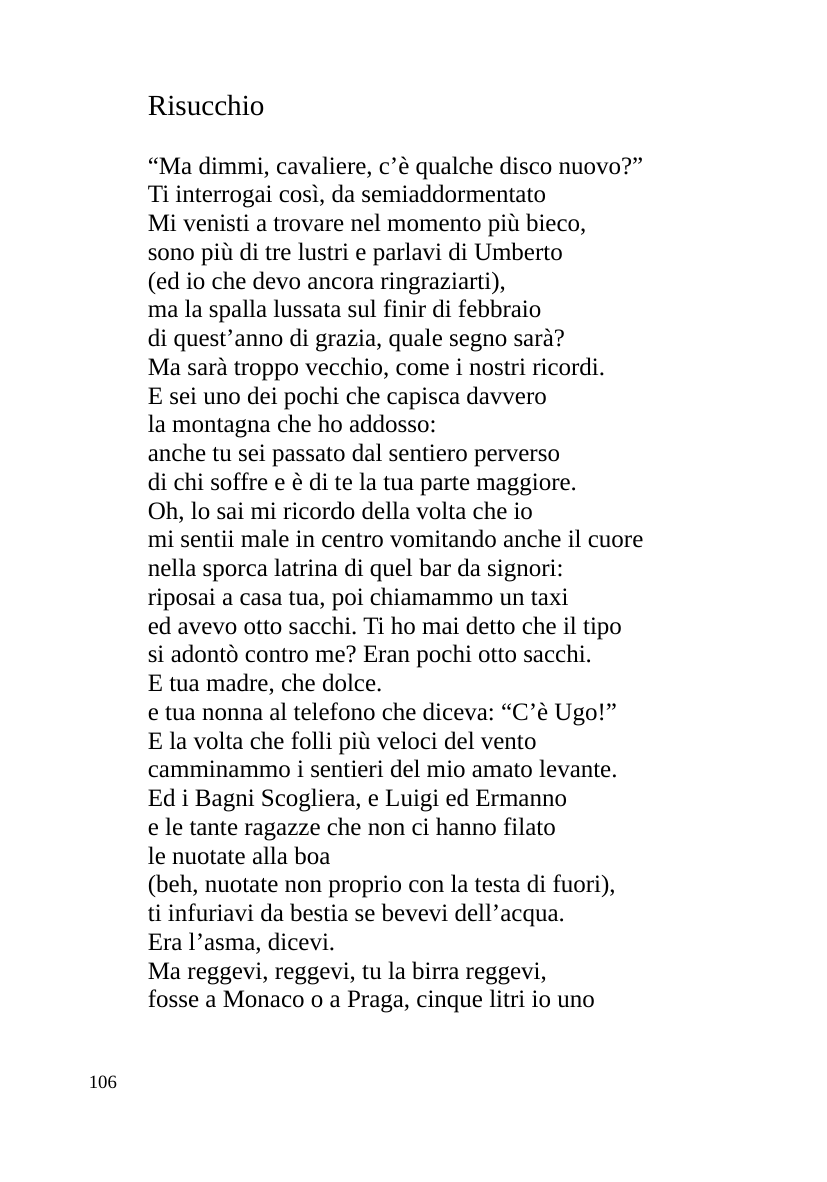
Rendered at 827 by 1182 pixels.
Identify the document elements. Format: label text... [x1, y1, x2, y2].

text Risucchio [148, 88, 738, 122]
text la montagna che ho addosso: [148, 409, 738, 438]
text “Ma dimmi, cavaliere, c’è qualche disco nuovo?” [148, 151, 738, 179]
text si adontò contro me? Eran pochi otto sacchi. [148, 639, 738, 668]
text di quest’anno di grazia, quale segno sarà? [148, 323, 738, 352]
text di chi soffre e è di te la tua parte maggiore. [148, 467, 738, 496]
text anche tu sei passato dal sentiero perverso [148, 438, 738, 467]
text Mi venisti a trovare nel momento più bieco, [148, 208, 738, 237]
text riposai a casa tua, poi chiamammo un taxi [148, 582, 738, 611]
text (ed io che devo ancora ringraziarti), [148, 266, 738, 294]
text e tua nonna al telefono che diceva: “C’è Ugo!” [148, 697, 738, 726]
text camminammo i sentieri del mio amato levante. [148, 754, 738, 783]
text ed avevo otto sacchi. Ti ho mai detto che il tipo [148, 611, 738, 639]
text nella sporca latrina di quel bar da signori: [148, 553, 738, 582]
text fosse a Monaco o a Praga, cinque litri io uno [148, 984, 738, 1013]
text sono più di tre lustri e parlavi di Umberto [148, 237, 738, 266]
text le nuotate alla boa [148, 841, 738, 869]
text E la volta che folli più veloci del vento [148, 726, 738, 754]
text Ed i Bagni Scogliera, e Luigi ed Ermanno [148, 783, 738, 812]
text Ti interrogai così, da semiaddormentato [148, 179, 738, 208]
text Era l’asma, dicevi. [148, 927, 738, 956]
text mi sentii male in centro vomitando anche il cuore [148, 524, 738, 553]
text ti infuriavi da bestia se bevevi dell’acqua. [148, 898, 738, 927]
text ma la spalla lussata sul finir di febbraio [148, 294, 738, 323]
text E sei uno dei pochi che capisca davvero [148, 381, 738, 409]
text Ma reggevi, reggevi, tu la birra reggevi, [148, 956, 738, 984]
text Oh, lo sai mi ricordo della volta che io [148, 496, 738, 524]
text (beh, nuotate non proprio con la testa di fuori), [148, 869, 738, 898]
text Ma sarà troppo vecchio, come i nostri ricordi. [148, 352, 738, 381]
text E tua madre, che dolce. [148, 668, 738, 697]
text e le tante ragazze che non ci hanno filato [148, 812, 738, 841]
